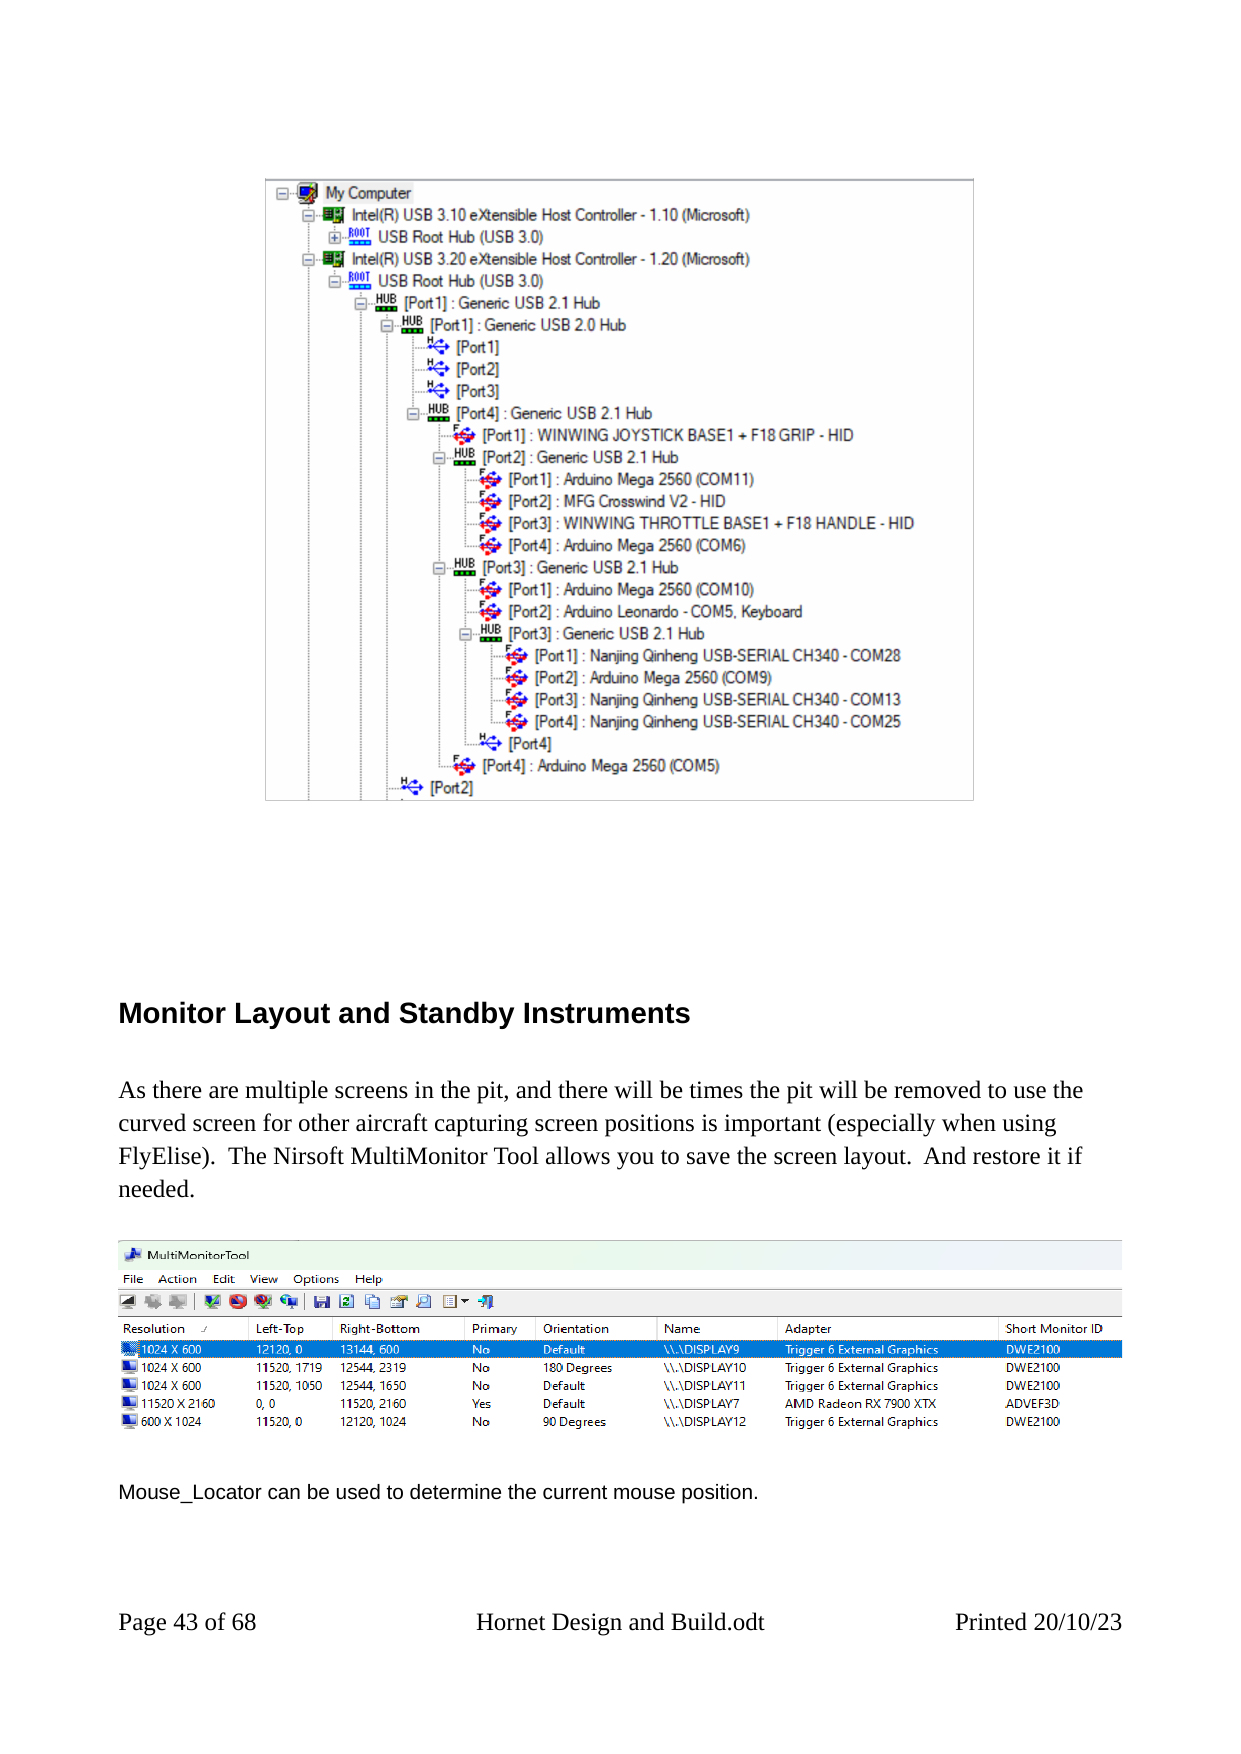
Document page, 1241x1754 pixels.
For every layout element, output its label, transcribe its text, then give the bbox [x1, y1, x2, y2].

text Mouse_Locator can be used to determine the current mouse position. [118, 1480, 1122, 1504]
picture [252, 164, 988, 814]
subtitle Monitor Layout and Standby Instruments [118, 996, 1122, 1029]
text As there are multiple screens in the pit, and there will be times the pit will be removed to use the curved screen for other aircraft capturing screen positions is important (especially when using FlyElise). The Nirsoft MultiMonitor Tool allows you to save the screen layout. And restore it if needed. [118, 1075, 1122, 1203]
picture [118, 1240, 1123, 1449]
